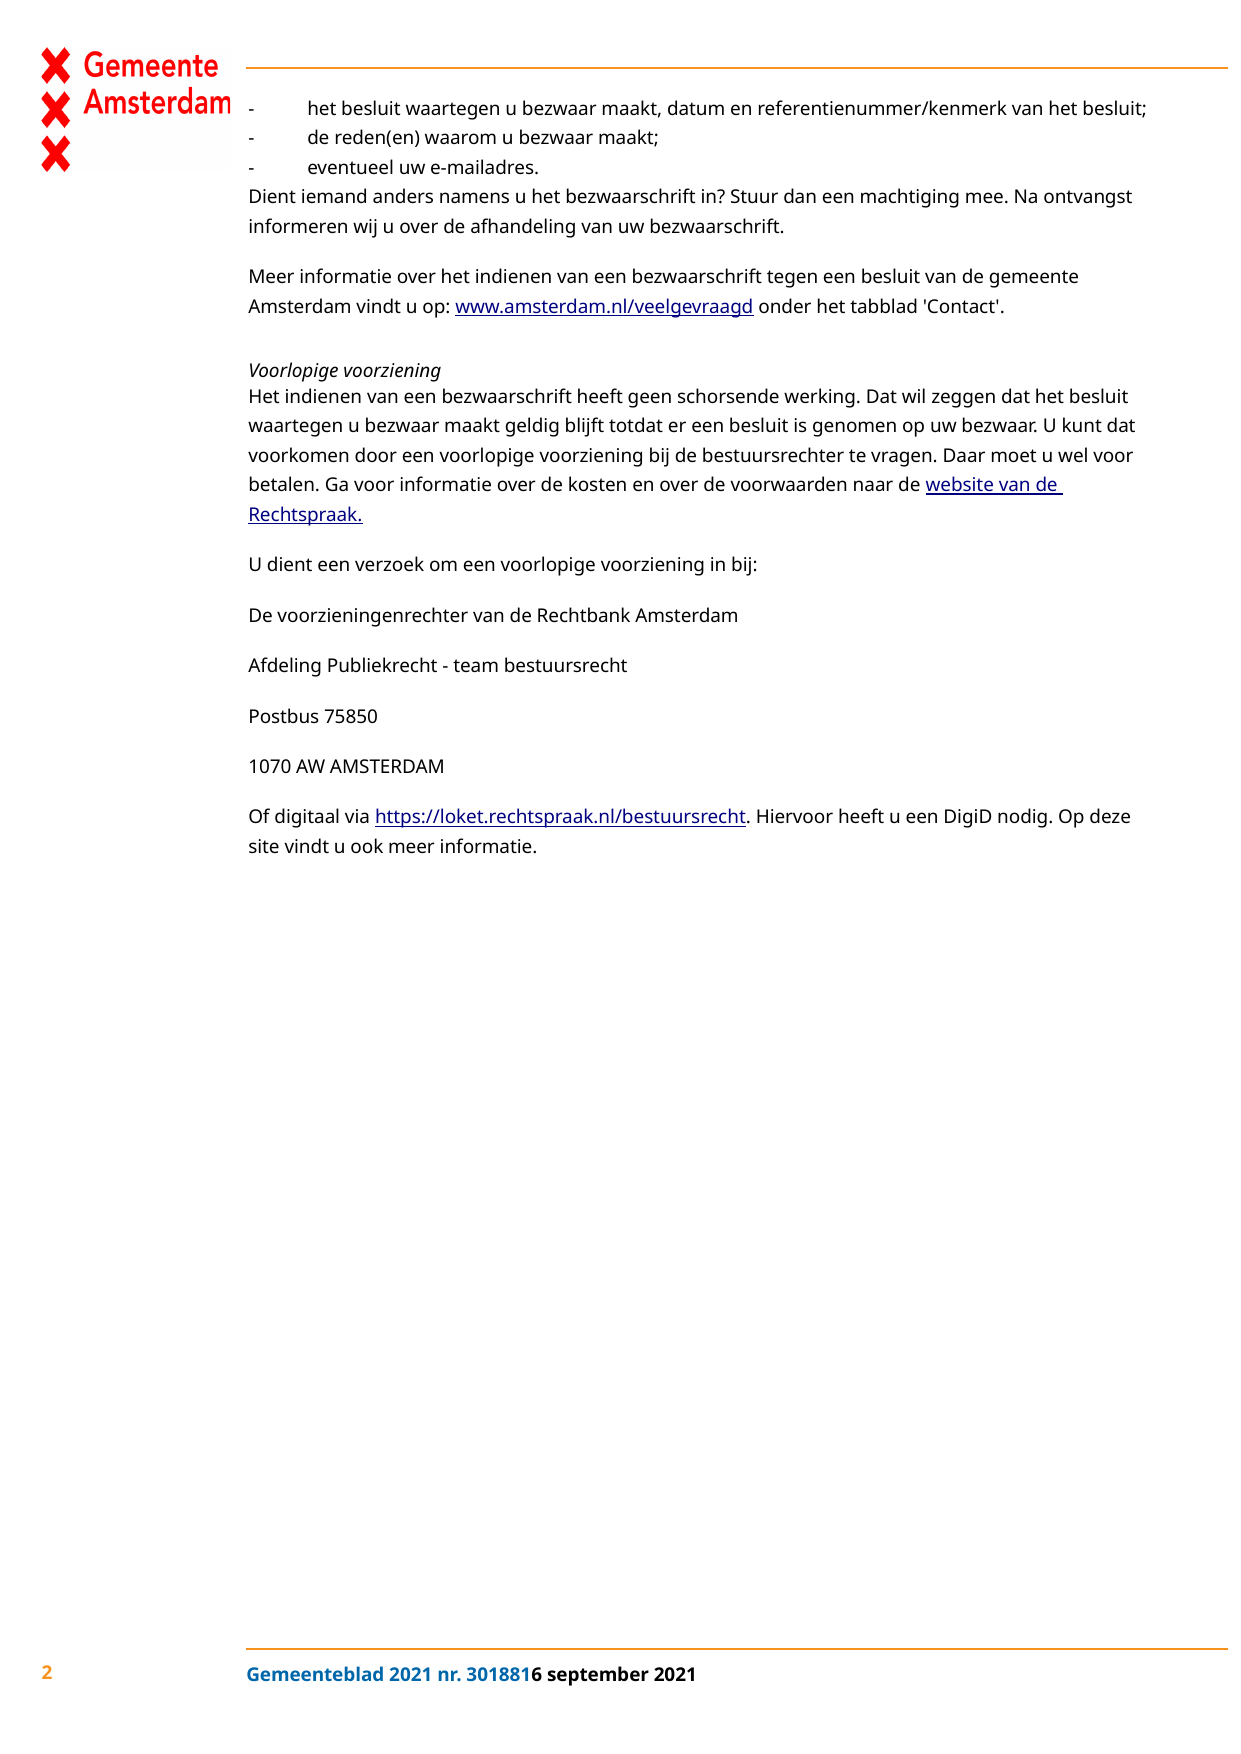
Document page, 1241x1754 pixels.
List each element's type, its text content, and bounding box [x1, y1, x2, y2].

list de reden(en) waarom u bezwaar maakt; [248, 124, 1152, 150]
text Voorlopige voorziening [248, 357, 1152, 383]
picture [41, 47, 231, 172]
text De voorzieningenrechter van de Rechtbank Amsterdam [248, 602, 1152, 628]
text 1070 AW AMSTERDAM [248, 753, 1152, 779]
list het besluit waartegen u bezwaar maakt, datum en referentienummer/kenmerk van het besluit; [248, 95, 1152, 121]
text U dient een verzoek om een voorlopige voorziening in bij: [248, 552, 1152, 577]
text Afdeling Publiekrecht - team bestuursrecht [248, 652, 1152, 678]
text Het indienen van een bezwaarschrift heeft geen schorsende werking. Dat wil zeggen dat het besluit waartegen u bezwaar maakt geldig blijft totdat er een besluit is genomen op uw bezwaar. U kunt dat voorkomen door een voorlopige voorziening bij de bestuursrechter te vragen. Daar moet u wel voor betalen. Ga voor informatie over de kosten en over de voorwaarden naar de website van de Rechtspraak. [248, 383, 1152, 527]
text Postbus 75850 [248, 703, 1152, 728]
text Dient iemand anders namens u het bezwaarschrift in? Stuur dan een machtiging mee. Na ontvangst informeren wij u over de afhandeling van uw bezwaarschrift. [248, 183, 1152, 239]
text Meer informatie over het indienen van een bezwaarschrift tegen een besluit van de gemeente Amsterdam vindt u op: www.amsterdam.nl/veelgevraagd onder het tabblad 'Contact'. [248, 263, 1152, 319]
text Of digitaal via https://loket.rechtspraak.nl/bestuursrecht. Hiervoor heeft u een DigiD nodig. Op deze site vindt u ook meer informatie. [248, 804, 1152, 859]
list eventueel uw e-mailadres. [248, 154, 1152, 180]
